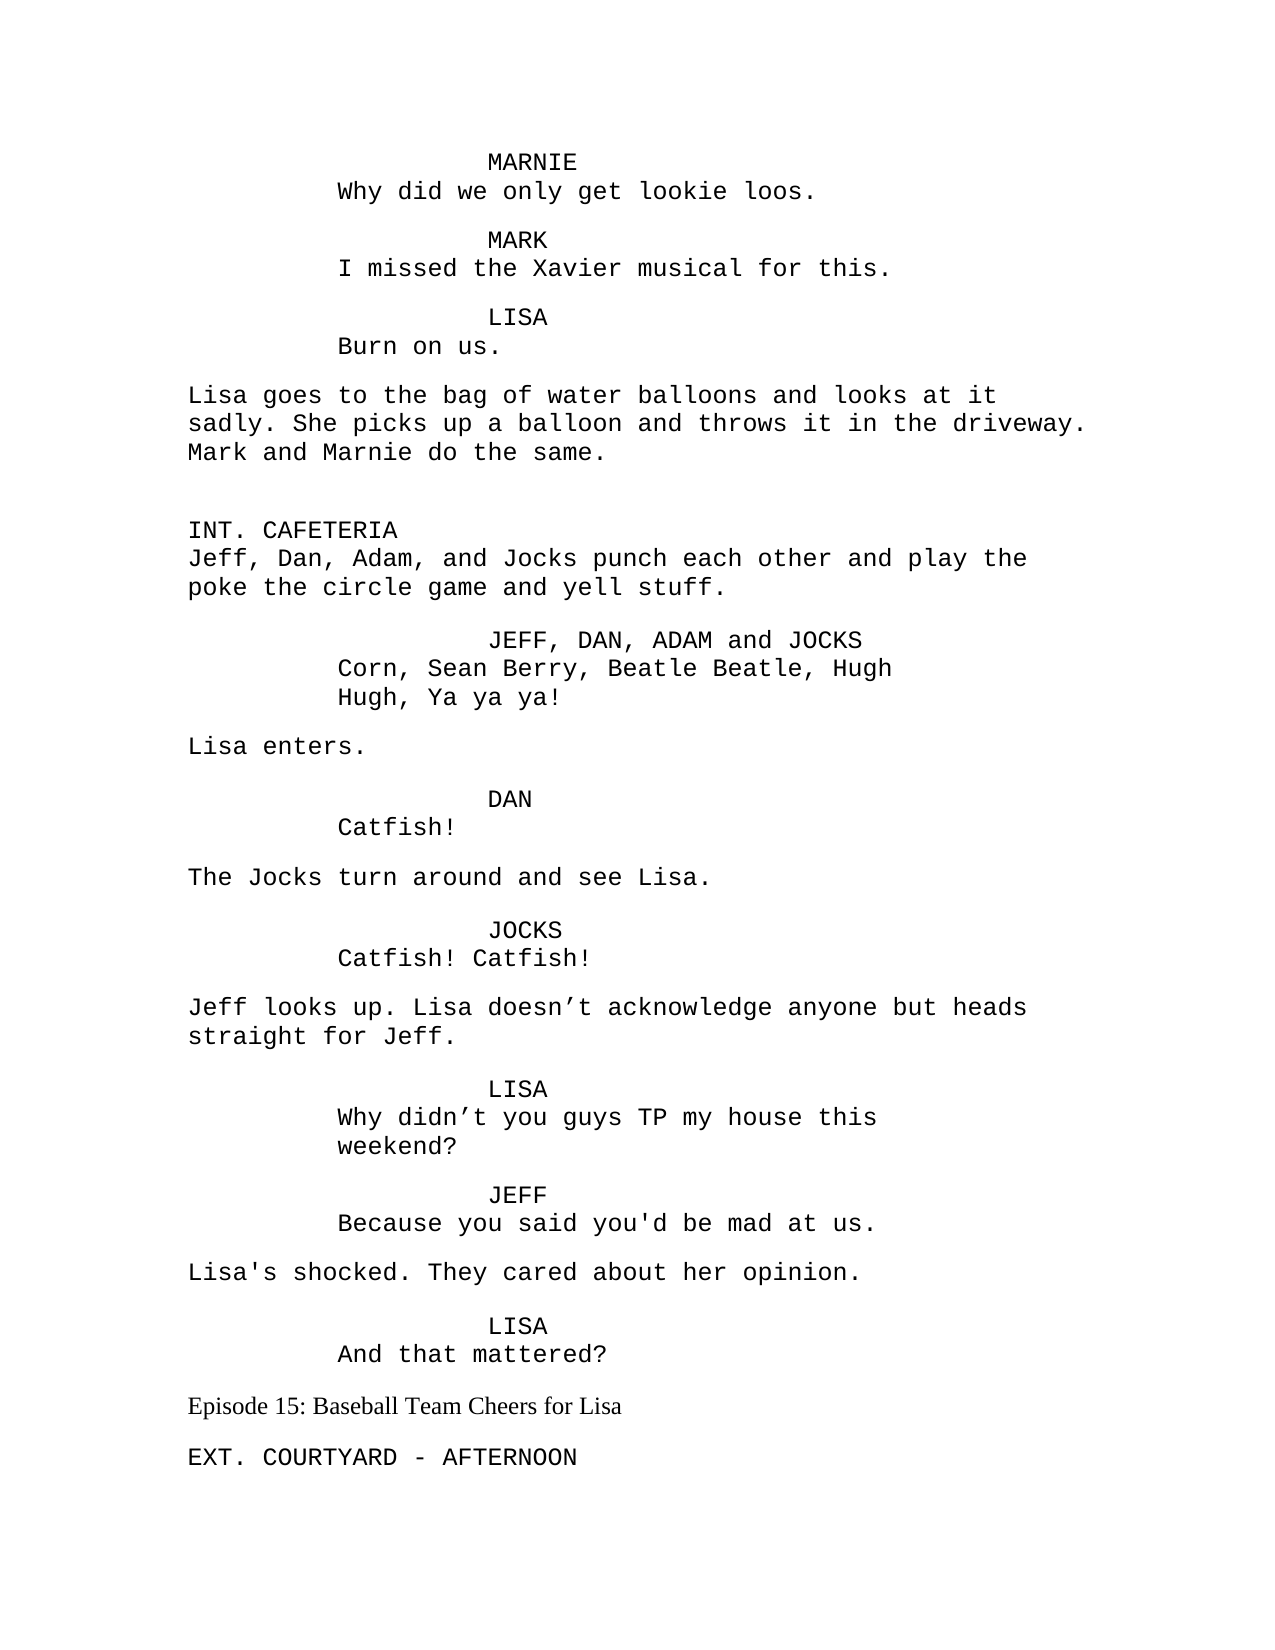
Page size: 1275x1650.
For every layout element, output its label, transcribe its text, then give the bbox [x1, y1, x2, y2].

text And that mattered? [337, 1342, 937, 1370]
subtitle EXT. COURTYARD - AFTERNOON [187, 1444, 1087, 1473]
text MARNIE [187, 150, 1087, 178]
text LISA [187, 1313, 1087, 1342]
text DAN [187, 787, 1087, 815]
text Corn, Sean Berry, Beatle Beatle, Hugh Hugh, Ya ya ya! [337, 656, 937, 712]
text I missed the Xavier musical for this. [337, 256, 937, 284]
text Lisa's shocked. They cared about her opinion. [187, 1260, 1087, 1288]
text LISA [187, 305, 1087, 333]
text The Jocks turn around and see Lisa. [187, 864, 1087, 892]
text Lisa enters. [187, 733, 1087, 762]
text Burn on us. [337, 333, 937, 362]
text JOCKS [187, 917, 1087, 946]
text Jeff looks up. Lisa doesn’t acknowledge anyone but heads straight for Jeff. [187, 995, 1087, 1052]
subtitle INT. CAFETERIA [187, 517, 1087, 546]
text Why didn’t you guys TP my house this weekend? [337, 1105, 937, 1162]
text Because you said you'd be mad at us. [337, 1211, 937, 1239]
text MARK [187, 227, 1087, 256]
text Catfish! [337, 815, 937, 843]
text JEFF [187, 1182, 1087, 1211]
text Catfish! Catfish! [337, 946, 937, 974]
text LISA [187, 1077, 1087, 1105]
subtitle Episode 15: Baseball Team Cheers for Lisa [187, 1391, 1087, 1419]
text Jeff, Dan, Adam, and Jocks punch each other and play the poke the circle game and yell stuff. [187, 546, 1087, 602]
text Lisa goes to the bag of water balloons and looks at it sadly. She picks up a balloon and throws it in the driveway. Mark and Marnie do the same. [187, 382, 1087, 467]
text JEFF, DAN, ADAM and JOCKS [187, 627, 1087, 656]
text Why did we only get lookie loos. [337, 178, 937, 207]
